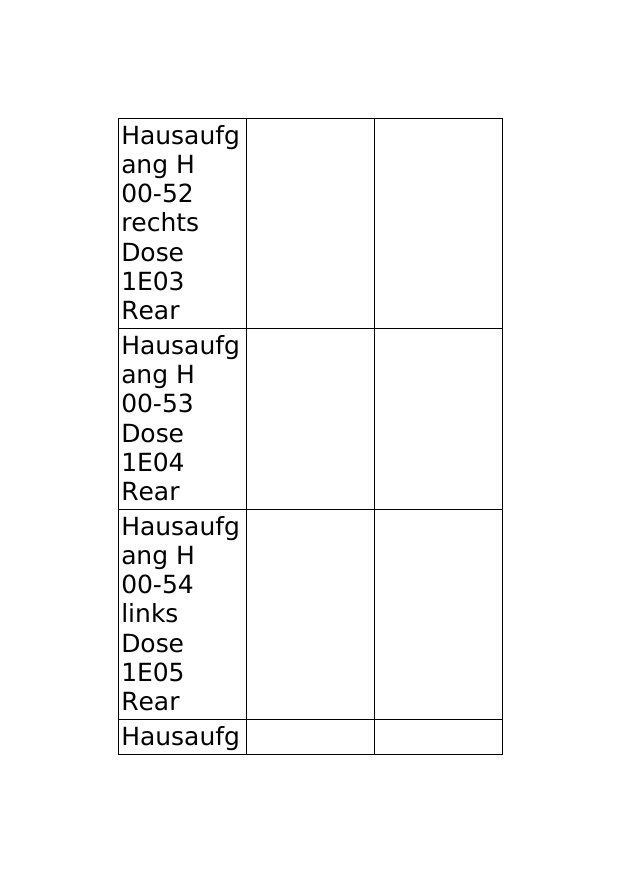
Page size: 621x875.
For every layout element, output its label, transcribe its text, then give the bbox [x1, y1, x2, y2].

table_cell [375, 720, 502, 754]
table_cell Hausaufgang H 00-53 Dose 1E04 Rear [119, 329, 246, 509]
table_cell [247, 720, 374, 754]
table_cell [247, 510, 374, 719]
table_cell Hausaufgang H 00-52 rechts Dose 1E03 Rear [119, 119, 246, 328]
table_cell Hausaufg [119, 720, 246, 754]
table_cell Hausaufgang H 00-54 links Dose 1E05 Rear [119, 510, 246, 719]
table_cell [375, 329, 502, 509]
table_cell [375, 510, 502, 719]
table_cell [247, 329, 374, 509]
table_cell [375, 119, 502, 328]
table_cell [247, 119, 374, 328]
